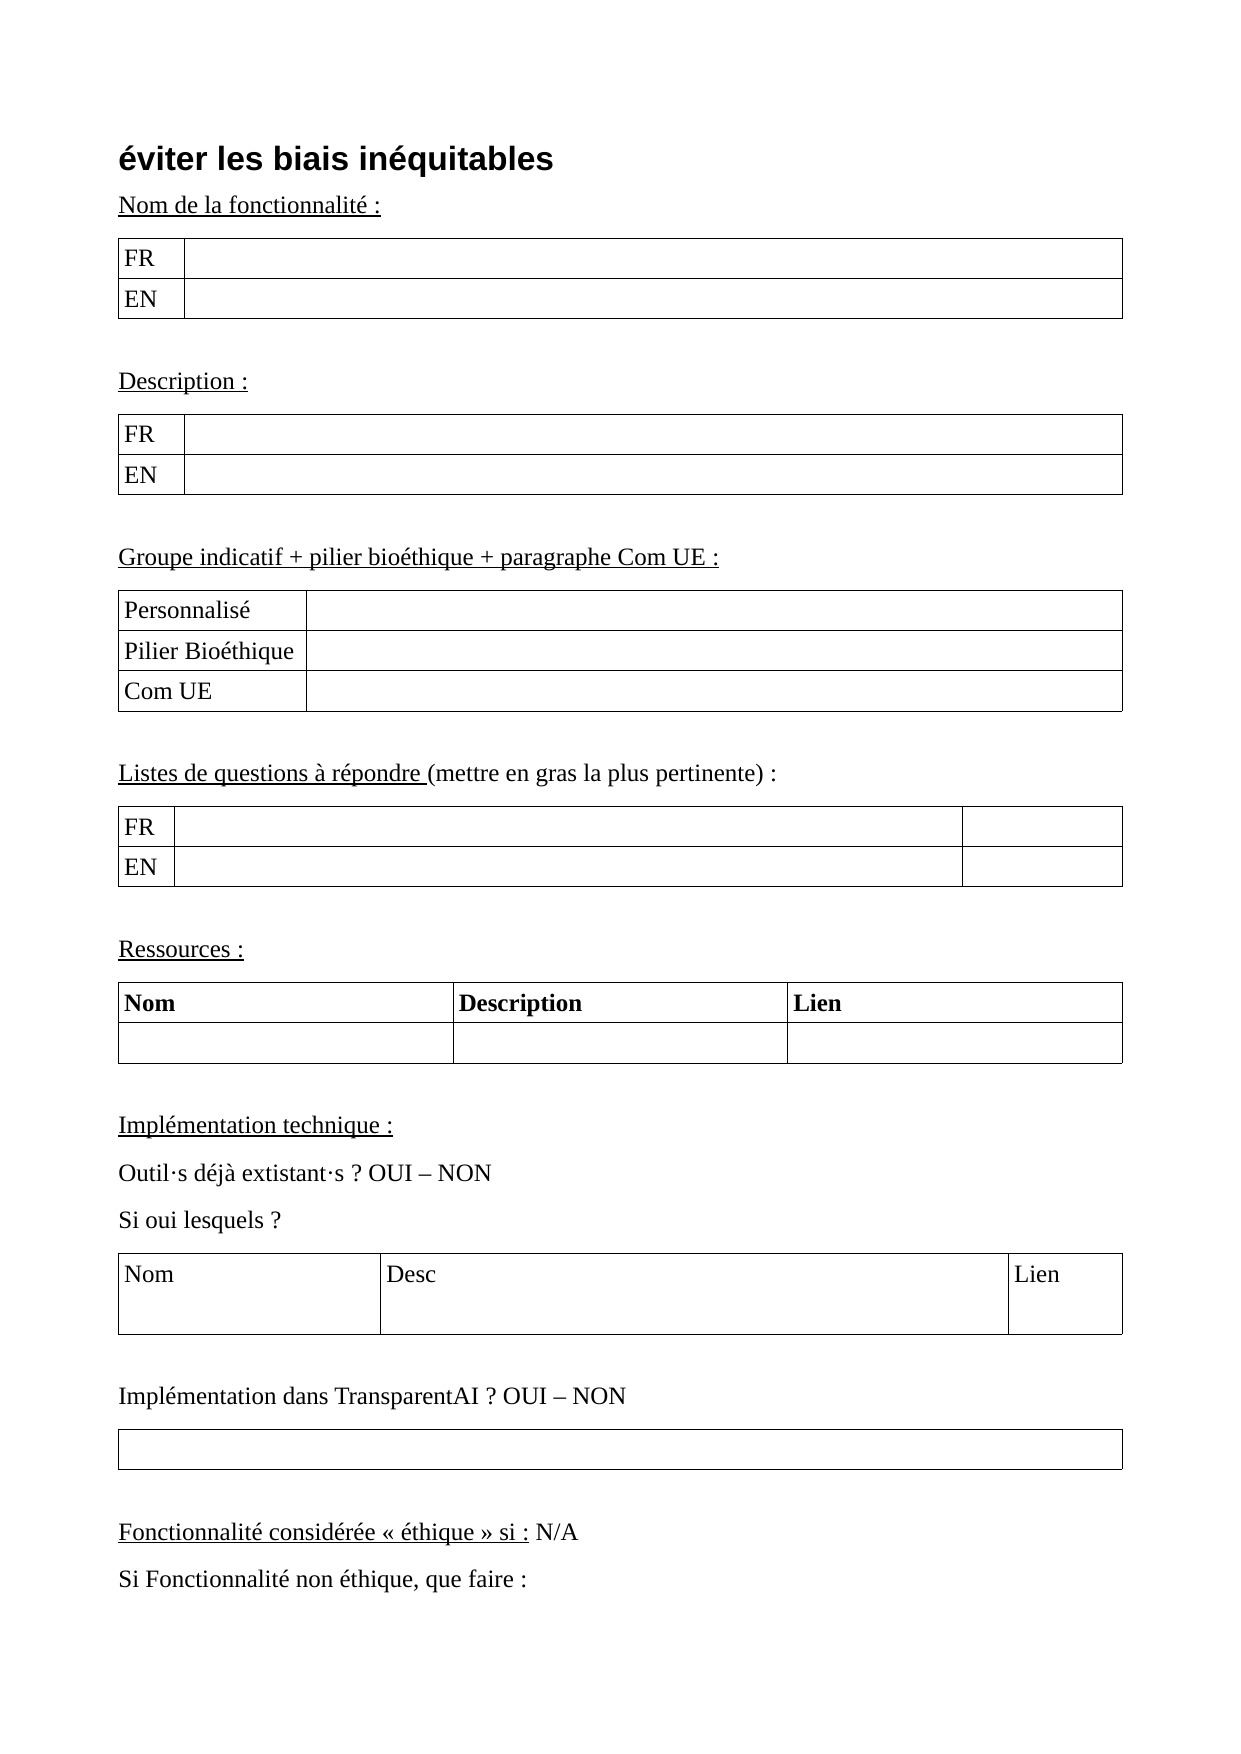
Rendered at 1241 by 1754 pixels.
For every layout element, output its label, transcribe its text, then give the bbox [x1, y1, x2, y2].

table_header Personnalisé [119, 591, 306, 630]
text Si oui lesquels ? [118, 1205, 1122, 1234]
table_header [963, 807, 1122, 846]
table_header Lien [1009, 1254, 1122, 1293]
table_cell EN [119, 847, 174, 886]
text Implémentation technique : [118, 1110, 1122, 1139]
table_cell [381, 1293, 1008, 1333]
text Si Fonctionnalité non éthique, que faire : [118, 1564, 1122, 1593]
text Ressources : [118, 934, 1122, 963]
table_cell Pilier Bioéthique [119, 631, 306, 670]
table_cell [175, 847, 962, 886]
table_cell [1009, 1293, 1122, 1333]
subtitle éviter les biais inéquitables [118, 139, 1122, 178]
table_cell [185, 279, 1122, 318]
table_cell EN [119, 279, 184, 318]
table_header [185, 415, 1122, 454]
table_cell EN [119, 455, 184, 494]
table_cell [185, 455, 1122, 494]
text Outil·s déjà extistant·s ? OUI – NON [118, 1158, 1122, 1186]
table_cell [307, 671, 1122, 711]
text Implémentation dans TransparentAI ? OUI – NON [118, 1381, 1122, 1410]
text Groupe indicatif + pilier bioéthique + paragraphe Com UE : [118, 542, 1122, 571]
table_cell [963, 847, 1122, 886]
table_header [307, 591, 1122, 630]
table_header [119, 1430, 1122, 1469]
table_header Nom [119, 1254, 380, 1293]
table_cell [119, 1023, 453, 1062]
text Nom de la fonctionnalité : [118, 190, 1122, 219]
table_header FR [119, 239, 184, 278]
table_header [175, 807, 962, 846]
table_header Nom [119, 983, 453, 1022]
table_cell [119, 1293, 380, 1333]
table_header FR [119, 807, 174, 846]
text Fonctionnalité considérée « éthique » si : N/A [118, 1517, 1122, 1546]
table_header Desc [381, 1254, 1008, 1293]
table_cell [788, 1023, 1122, 1062]
table_cell [454, 1023, 787, 1062]
table_header Description [454, 983, 787, 1022]
text Description : [118, 366, 1122, 395]
table_header [185, 239, 1122, 278]
table_header FR [119, 415, 184, 454]
table_header Lien [788, 983, 1122, 1022]
text Listes de questions à répondre (mettre en gras la plus pertinente) : [118, 758, 1122, 787]
table_cell [307, 631, 1122, 670]
table_cell Com UE [119, 671, 306, 711]
